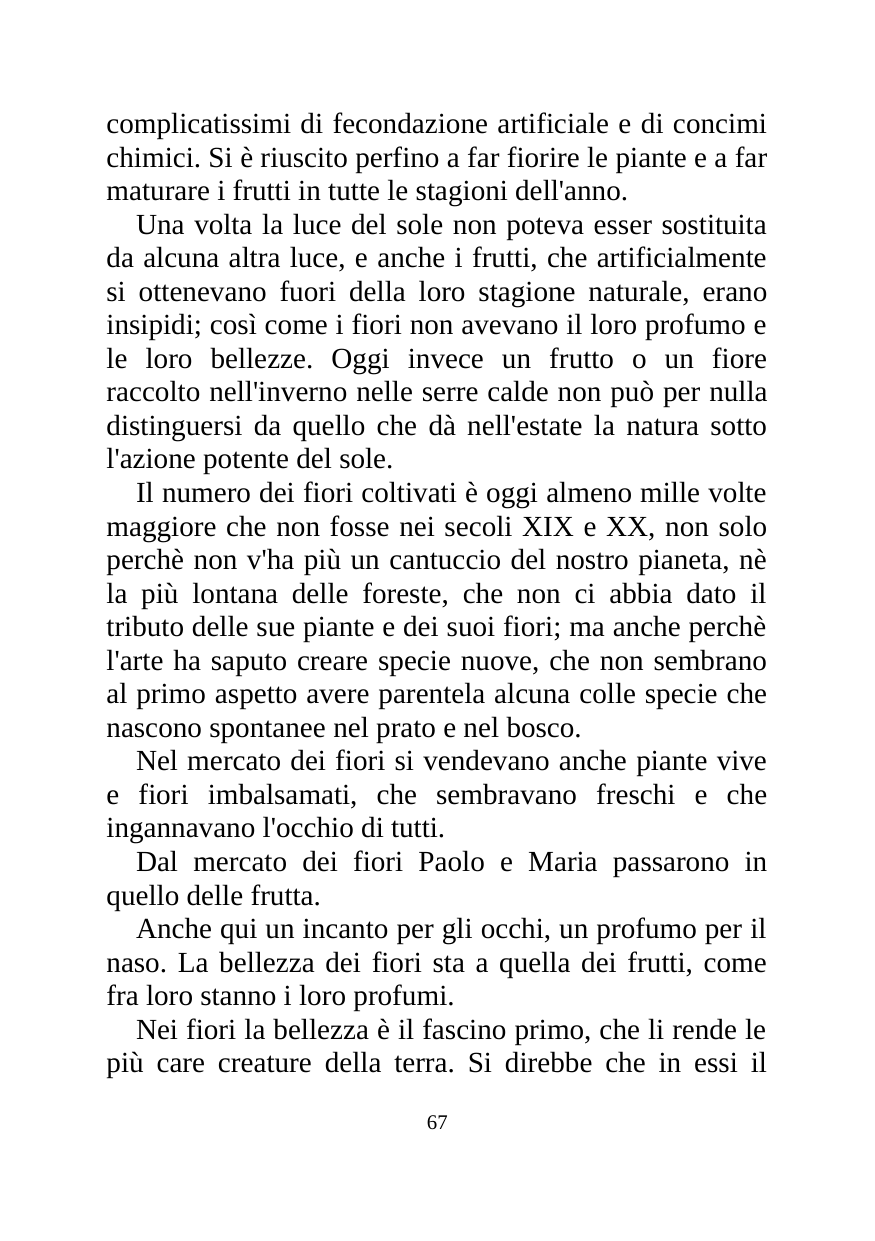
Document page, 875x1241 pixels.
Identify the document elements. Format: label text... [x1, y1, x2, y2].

text Il numero dei fiori coltivati è oggi almeno mille volte maggiore che non fosse nei secoli XIX e XX, non solo perchè non v'ha più un cantuccio del nostro pianeta, nè la più lontana delle foreste, che non ci abbia dato il tributo delle sue piante e dei suoi fiori; ma anche perchè l'arte ha saputo creare specie nuove, che non sembrano al primo aspetto avere parentela alcuna colle specie che nascono spontanee nel prato e nel bosco. [106, 475, 768, 743]
text Nel mercato dei fiori si vendevano anche piante vive e fiori imbalsamati, che sembravano freschi e che ingannavano l'occhio di tutti. [106, 743, 768, 844]
text Dal mercato dei fiori Paolo e Maria passarono in quello delle frutta. [106, 844, 768, 911]
text Nei fiori la bellezza è il fascino primo, che li rende le più care creature della terra. Si direbbe che in essi il [106, 1012, 768, 1079]
text complicatissimi di fecondazione artificiale e di concimi chimici. Si è riuscito perfino a far fiorire le piante e a far maturare i frutti in tutte le stagioni dell'anno. [106, 106, 768, 207]
text Una volta la luce del sole non poteva esser sostituita da alcuna altra luce, e anche i frutti, che artificialmente si ottenevano fuori della loro stagione naturale, erano insipidi; così come i fiori non avevano il loro profumo e le loro bellezze. Oggi invece un frutto o un fiore raccolto nell'inverno nelle serre calde non può per nulla distinguersi da quello che dà nell'estate la natura sotto l'azione potente del sole. [106, 207, 768, 475]
text Anche qui un incanto per gli occhi, un profumo per il naso. La bellezza dei fiori sta a quella dei frutti, come fra loro stanno i loro profumi. [106, 911, 768, 1012]
